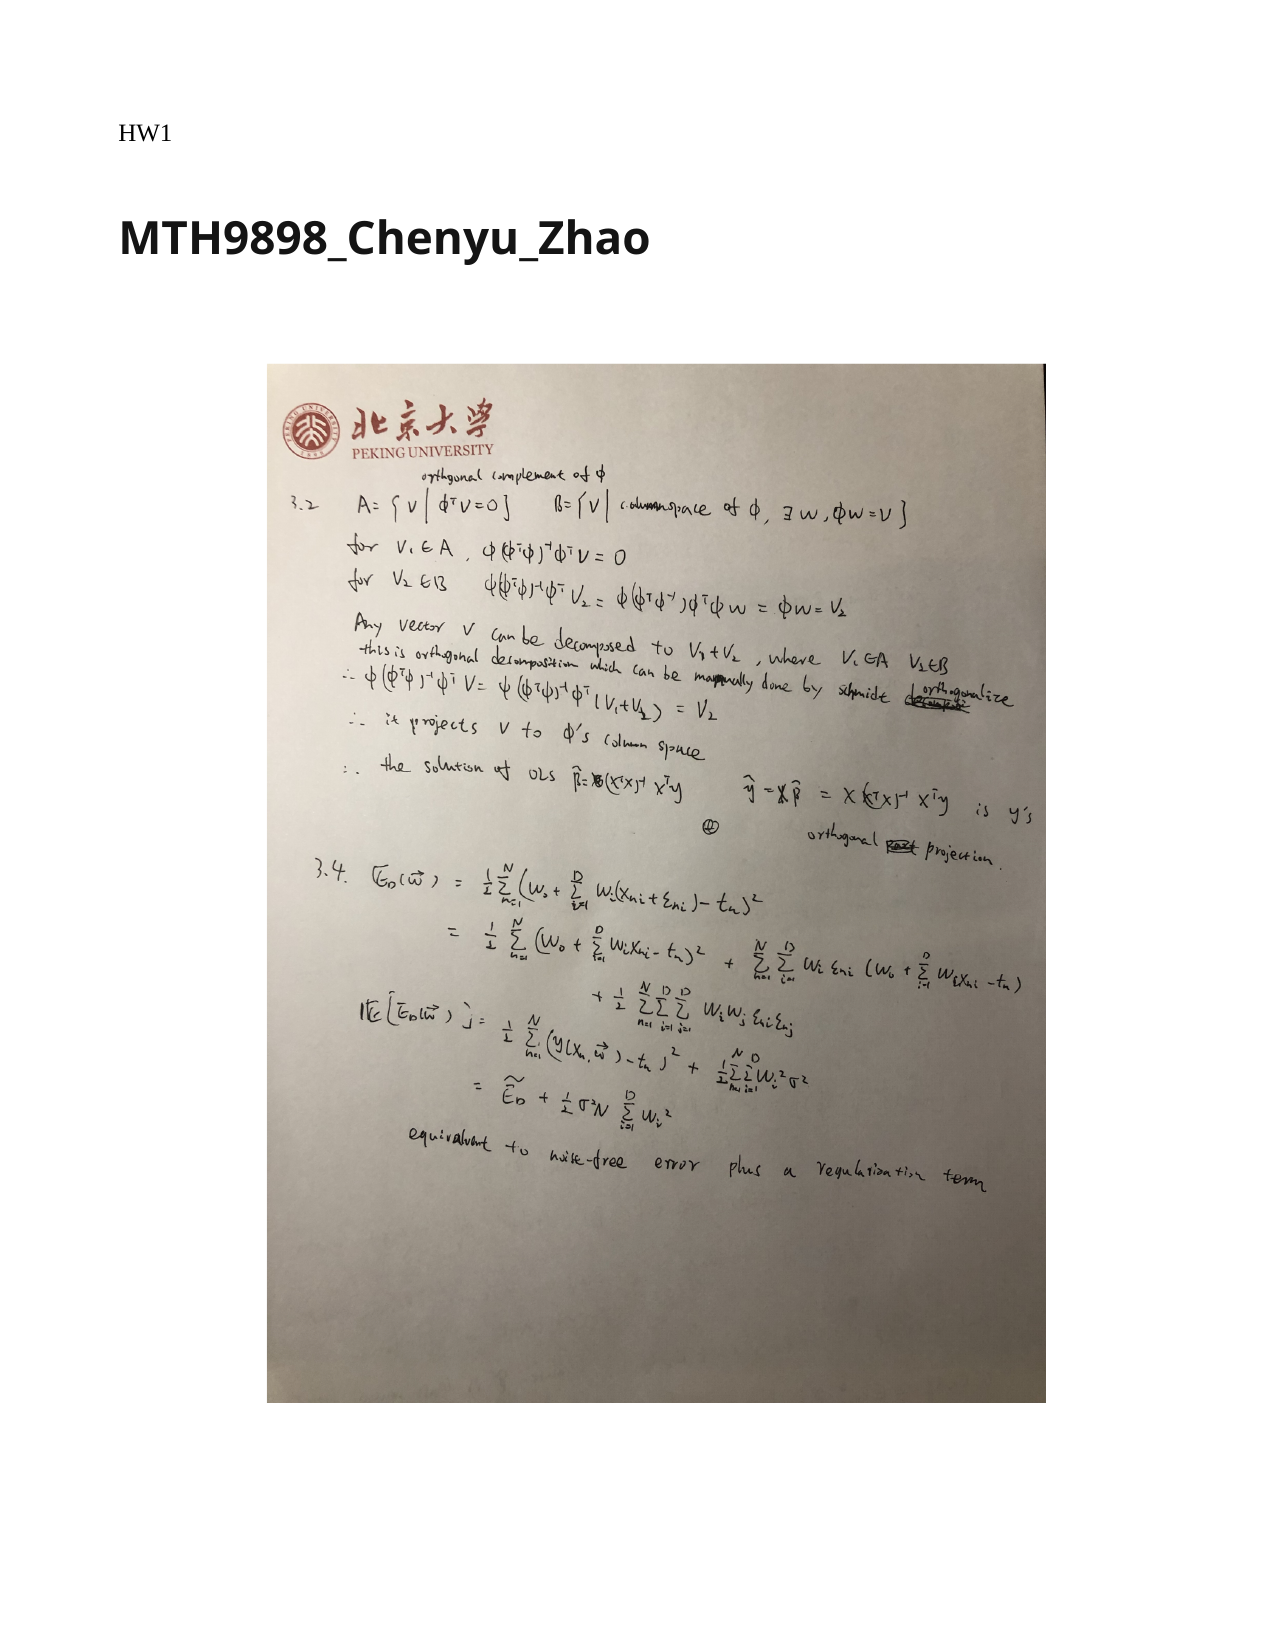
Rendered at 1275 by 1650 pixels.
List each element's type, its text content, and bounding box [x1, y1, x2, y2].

text MTH9898_Chenyu_Zhao [118, 205, 1157, 267]
picture [267, 365, 1046, 1402]
